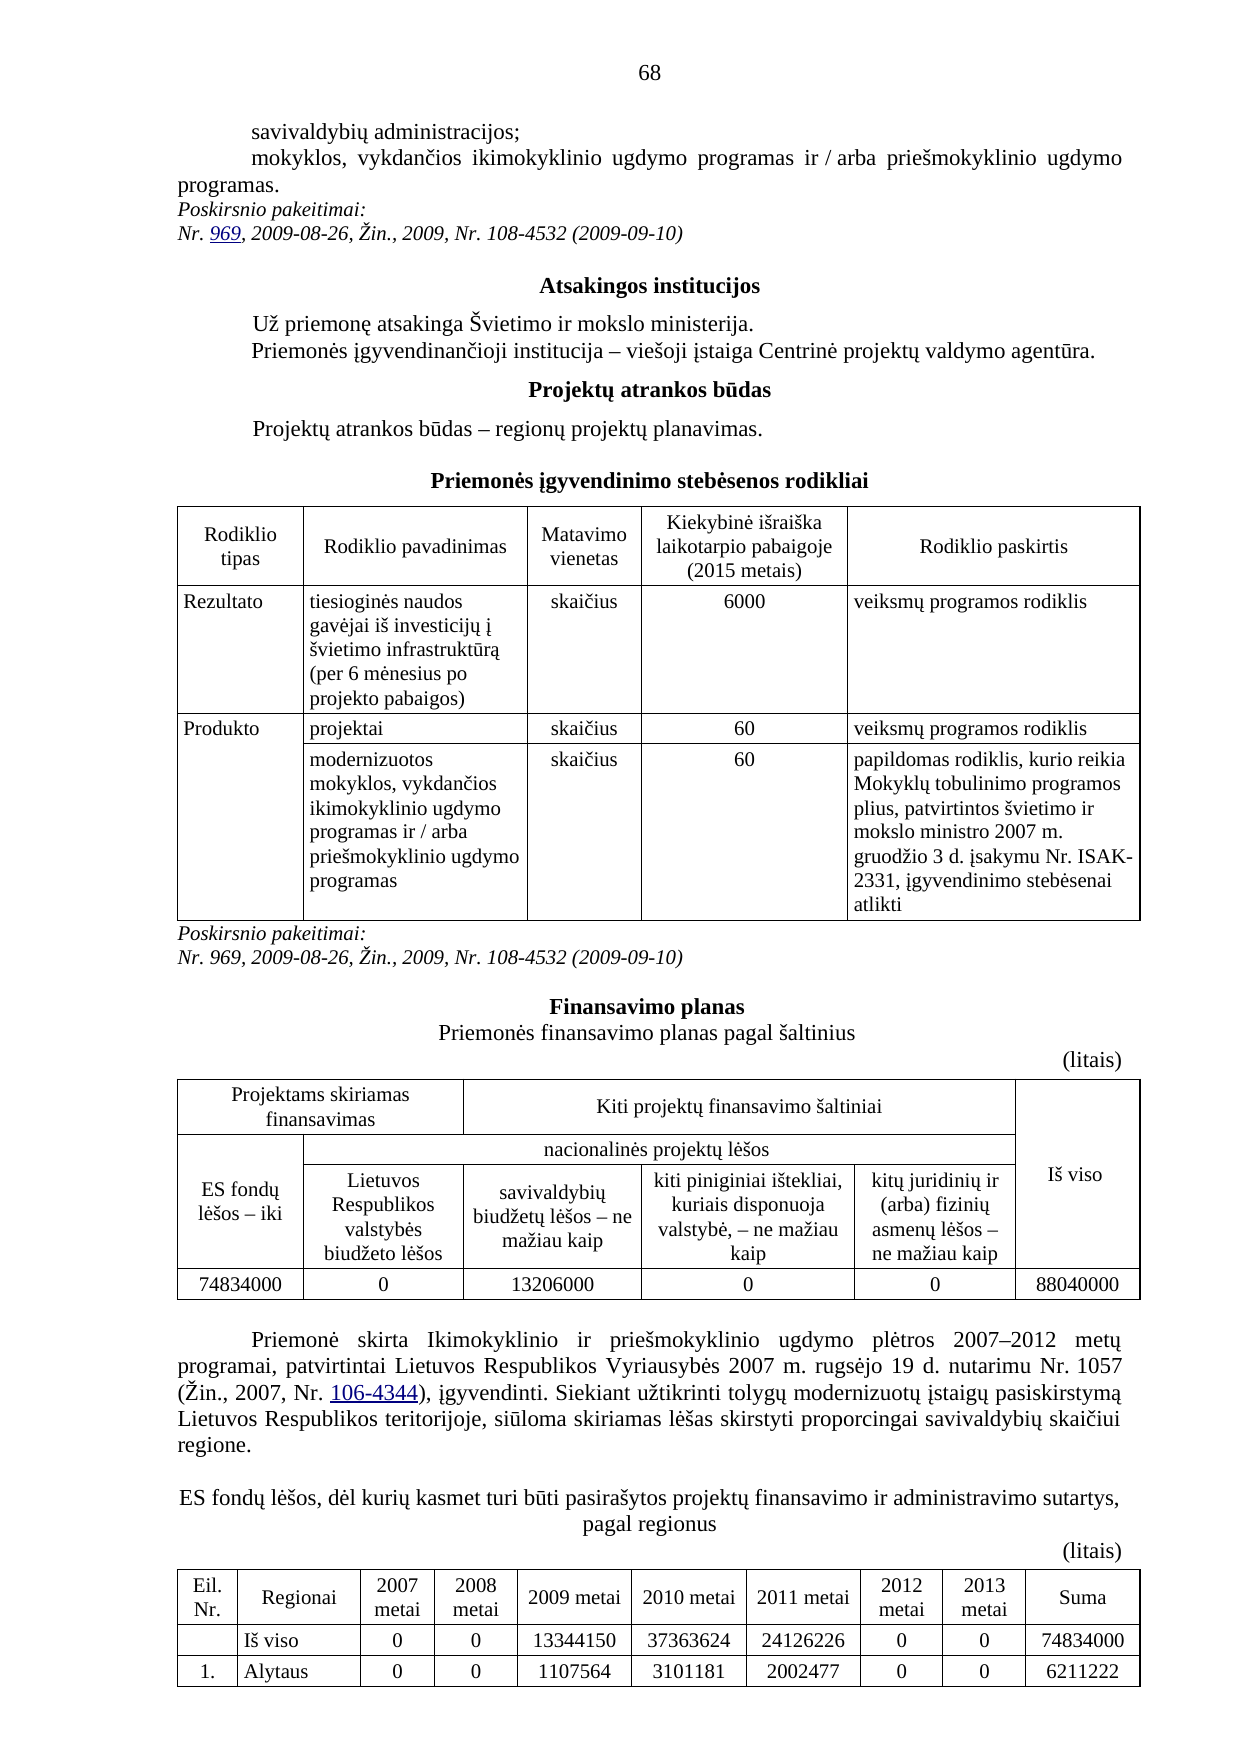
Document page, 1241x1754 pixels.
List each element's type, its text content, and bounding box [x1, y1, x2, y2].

table_cell 3101181 [632, 1656, 746, 1686]
table_cell modernizuotos mokyklos, vykdančios ikimokyklinio ugdymo programas ir / arba priešmokyklinio ugdymo programas [304, 744, 527, 920]
text Už priemonę atsakinga Švietimo ir mokslo ministerija. [177, 311, 1122, 337]
table_header 2010 metai [632, 1570, 746, 1624]
table_cell 1107564 [518, 1656, 631, 1686]
table_cell projektai [304, 714, 527, 743]
table_header Matavimo vienetas [528, 507, 641, 585]
table_cell veiksmų programos rodiklis [848, 586, 1139, 712]
table_cell 0 [435, 1656, 517, 1686]
table_cell 6211222 [1026, 1656, 1139, 1686]
table_cell 0 [361, 1656, 434, 1686]
table_cell kiti piniginiai ištekliai, kuriais disponuoja valstybė, – ne mažiau kaip [642, 1165, 854, 1267]
table_header Iš viso [1016, 1080, 1139, 1267]
text Priemonės įgyvendinančioji institucija – viešoji įstaiga Centrinė projektų valdymo agentūra. [177, 337, 1122, 363]
table_cell 88040000 [1016, 1269, 1139, 1298]
text Finansavimo planas [177, 993, 1122, 1019]
table_cell 0 [642, 1269, 854, 1298]
text Atsakingos institucijos [177, 272, 1122, 298]
table_header 2013 metai [943, 1570, 1025, 1624]
text ES fondų lėšos, dėl kurių kasmet turi būti pasirašytos projektų finansavimo ir administravimo sutartys, pagal regionus [177, 1484, 1122, 1537]
table_cell tiesioginės naudos gavėjai iš investicijų į švietimo infrastruktūrą (per 6 mėnesius po projekto pabaigos) [304, 586, 527, 712]
table_cell 0 [435, 1625, 517, 1655]
table_cell 37363624 [632, 1625, 746, 1655]
text mokyklos, vykdančios ikimokyklinio ugdymo programas ir / arba priešmokyklinio ugdymo programas. [177, 144, 1122, 197]
table_cell 74834000 [1026, 1625, 1139, 1655]
table_cell skaičius [528, 714, 641, 743]
text savivaldybių administracijos; [177, 118, 1122, 144]
text (litais) [177, 1046, 1122, 1072]
table_cell 2002477 [747, 1656, 860, 1686]
text Poskirsnio pakeitimai: [177, 921, 1122, 945]
text (litais) [177, 1537, 1122, 1563]
table_header 2011 metai [747, 1570, 860, 1624]
text Projektų atrankos būdas [177, 376, 1122, 402]
table_cell Iš viso [238, 1625, 360, 1655]
table_cell 0 [943, 1625, 1025, 1655]
table_header Regionai [238, 1570, 360, 1624]
table_cell skaičius [528, 744, 641, 920]
table_cell nacionalinės projektų lėšos [304, 1135, 1015, 1164]
table_header Rodiklio paskirtis [848, 507, 1139, 585]
table_cell 0 [855, 1269, 1015, 1298]
table_cell 0 [861, 1625, 942, 1655]
text Priemonės finansavimo planas pagal šaltinius [177, 1019, 1122, 1046]
table_cell skaičius [528, 586, 641, 712]
table_header Suma [1026, 1570, 1139, 1624]
table_cell [178, 1625, 237, 1655]
text Nr. 969, 2009-08-26, Žin., 2009, Nr. 108-4532 (2009-09-10) [177, 945, 1122, 969]
table_cell veiksmų programos rodiklis [848, 714, 1139, 743]
table_cell 60 [642, 714, 847, 743]
table_header Kiekybinė išraiška laikotarpio pabaigoje (2015 metais) [642, 507, 847, 585]
table_cell 13206000 [464, 1269, 641, 1298]
text Poskirsnio pakeitimai: [177, 197, 1122, 221]
table_cell 24126226 [747, 1625, 860, 1655]
table_cell 6000 [642, 586, 847, 712]
table_cell 74834000 [178, 1269, 303, 1298]
table_cell 0 [361, 1625, 434, 1655]
text Projektų atrankos būdas – regionų projektų planavimas. [215, 414, 1122, 441]
table_cell Produkto [178, 714, 303, 920]
table_header 2009 metai [518, 1570, 631, 1624]
table_cell savivaldybių biudžetų lėšos – ne mažiau kaip [464, 1165, 641, 1267]
table_cell 60 [642, 744, 847, 920]
table_cell Rezultato [178, 586, 303, 712]
table_cell 0 [304, 1269, 463, 1298]
table_header Rodiklio tipas [178, 507, 303, 585]
table_cell 1. [178, 1656, 237, 1686]
text Nr. 969, 2009-08-26, Žin., 2009, Nr. 108-4532 (2009-09-10) [177, 221, 1122, 245]
table_cell 0 [861, 1656, 942, 1686]
table_header Projektams skiriamas finansavimas [178, 1080, 463, 1133]
table_cell Lietuvos Respublikos valstybės biudžeto lėšos [304, 1165, 463, 1267]
text Priemonės įgyvendinimo stebėsenos rodikliai [177, 467, 1122, 494]
table_cell ES fondų lėšos – iki [178, 1135, 303, 1267]
table_cell Alytaus [238, 1656, 360, 1686]
table_cell papildomas rodiklis, kurio reikia Mokyklų tobulinimo programos plius, patvirtintos švietimo ir mokslo ministro 2007 m. gruodžio 3 d. įsakymu Nr. ISAK-2331, įgyvendinimo stebėsenai atlikti [848, 744, 1139, 920]
text Priemonė skirta Ikimokyklinio ir priešmokyklinio ugdymo plėtros 2007–2012 metų programai, patvirtintai Lietuvos Respublikos Vyriausybės 2007 m. rugsėjo 19 d. nutarimu Nr. 1057 (Žin., 2007, Nr. 106-4344), įgyvendinti. Siekiant užtikrinti tolygų modernizuotų įstaigų pasiskirstymą Lietuvos Respublikos teritorijoje, siūloma skiriamas lėšas skirstyti proporcingai savivaldybių skaičiui regione. [177, 1326, 1122, 1458]
table_cell kitų juridinių ir (arba) fizinių asmenų lėšos – ne mažiau kaip [855, 1165, 1015, 1267]
table_header Eil. Nr. [178, 1570, 237, 1624]
table_header Rodiklio pavadinimas [304, 507, 527, 585]
table_header 2008 metai [435, 1570, 517, 1624]
table_header 2007 metai [361, 1570, 434, 1624]
table_cell 13344150 [518, 1625, 631, 1655]
table_cell 0 [943, 1656, 1025, 1686]
table_header Kiti projektų finansavimo šaltiniai [464, 1080, 1015, 1133]
table_header 2012 metai [861, 1570, 942, 1624]
